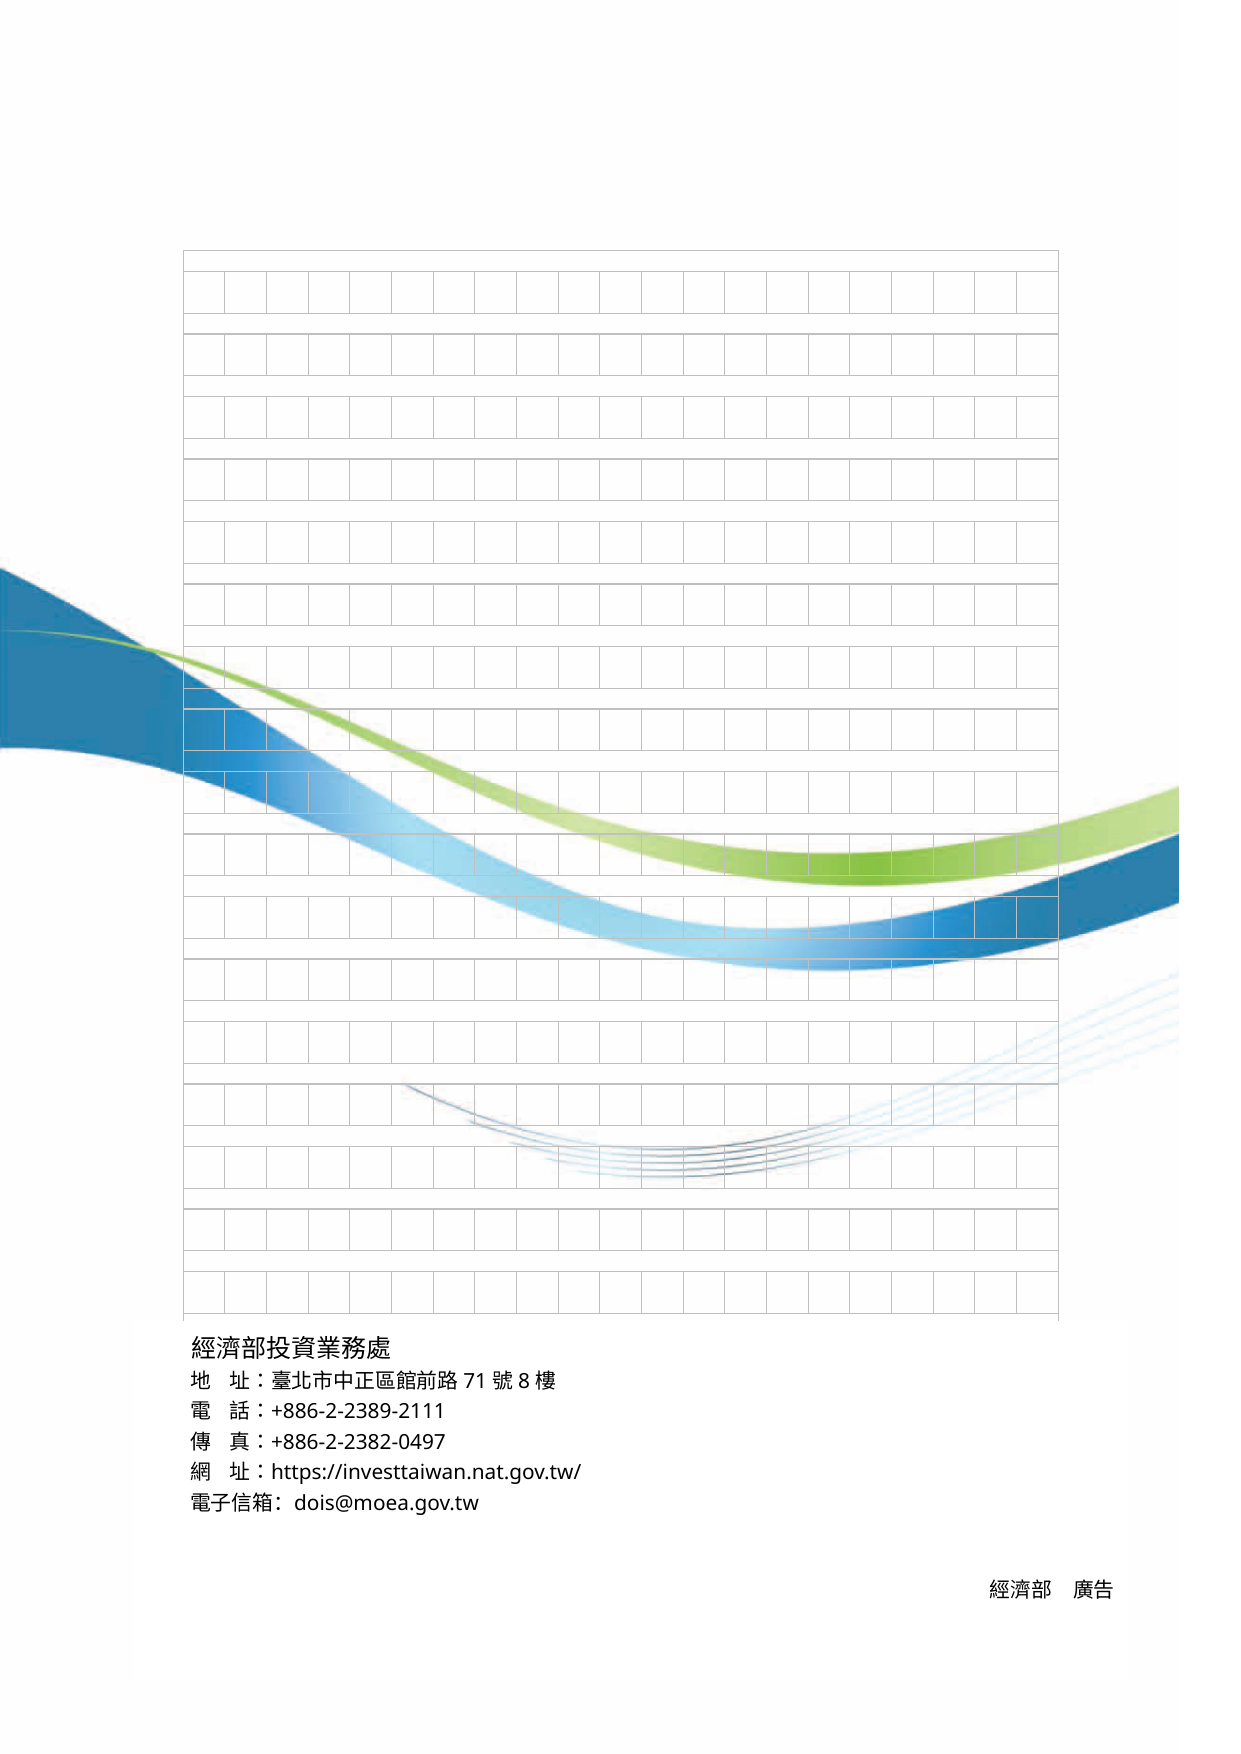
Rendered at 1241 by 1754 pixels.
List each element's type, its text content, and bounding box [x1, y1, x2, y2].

text 傳 真：+886-2-2382-0497 [149, 1425, 1114, 1455]
text 地 址：臺北市中正區館前路 71 號 8 樓 [149, 1364, 1114, 1395]
text 經濟部投資業務處 [149, 1328, 1114, 1364]
text 經濟部 廣告 [149, 1573, 1114, 1603]
text 網 址：https://investtaiwan.nat.gov.tw/ [149, 1455, 1114, 1486]
text 電子信箱：dois@moea.gov.tw [149, 1486, 1114, 1516]
text 電 話：+886-2-2389-2111 [149, 1395, 1114, 1425]
picture [0, 0, 1179, 1754]
